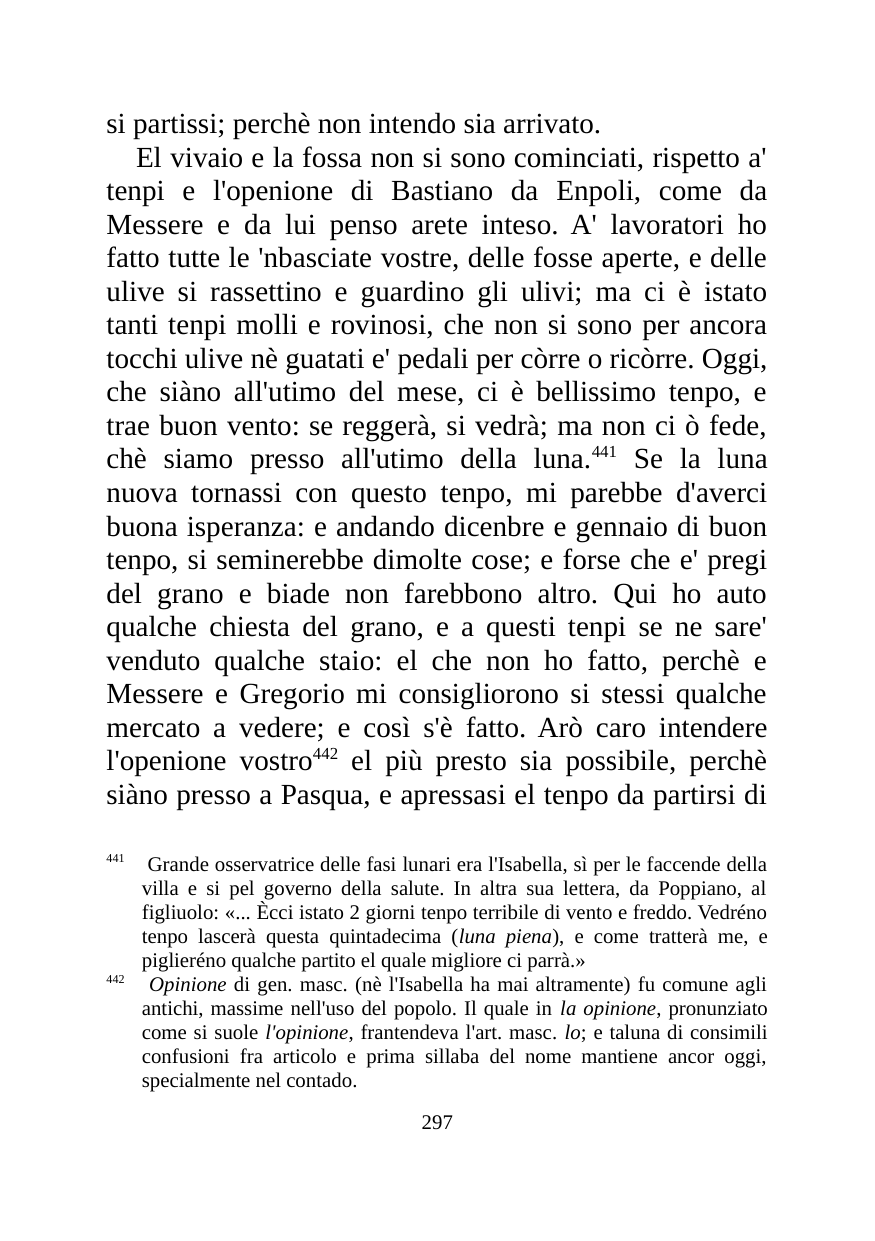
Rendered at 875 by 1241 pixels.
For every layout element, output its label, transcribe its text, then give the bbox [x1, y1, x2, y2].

text si partissi; perchè non intendo sia arrivato. [106, 106, 768, 140]
text Opinione di gen. masc. (nè l'Isabella ha mai altramente) fu comune agli antichi, massime nell'uso del popolo. Il quale in la opinione, pronunziato come si suole l'opinione, frantendeva l'art. masc. lo; e taluna di consimili confusioni fra articolo e prima sillaba del nome mantiene ancor oggi, specialmente nel contado. [106, 972, 768, 1092]
text El vivaio e la fossa non si sono cominciati, rispetto a' tenpi e l'openione di Bastiano da Enpoli, come da Messere e da lui penso arete inteso. A' lavoratori ho fatto tutte le 'nbasciate vostre, delle fosse aperte, e delle ulive si rassettino e guardino gli ulivi; ma ci è istato tanti tenpi molli e rovinosi, che non si sono per ancora tocchi ulive nè guatati e' pedali per còrre o ricòrre. Oggi, che siàno all'utimo del mese, ci è bellissimo tenpo, e trae buon vento: se reggerà, si vedrà; ma non ci ò fede, chè siamo presso all'utimo della luna. Se la luna nuova tornassi con questo tenpo, mi parebbe d'averci buona isperanza: e andando dicenbre e gennaio di buon tenpo, si seminerebbe dimolte cose; e forse che e' pregi del grano e biade non farebbono altro. Qui ho auto qualche chiesta del grano, e a questi tenpi se ne sare' venduto qualche staio: el che non ho fatto, perchè e Messere e Gregorio mi consigliorono si stessi qualche mercato a vedere; e così s'è fatto. Arò caro intendere l'openione vostro el più presto sia possibile, perchè siàno presso a Pasqua, e apressasi el tenpo da partirsi di [106, 140, 768, 811]
text Grande osservatrice delle fasi lunari era l'Isabella, sì per le faccende della villa e si pel governo della salute. In altra sua lettera, da Poppiano, al figliuolo: «... Ècci istato 2 giorni tenpo terribile di vento e freddo. Vedréno tenpo lascerà questa quintadecima (luna piena), e come tratterà me, e piglieréno qualche partito el quale migliore ci parrà.» [106, 852, 768, 972]
